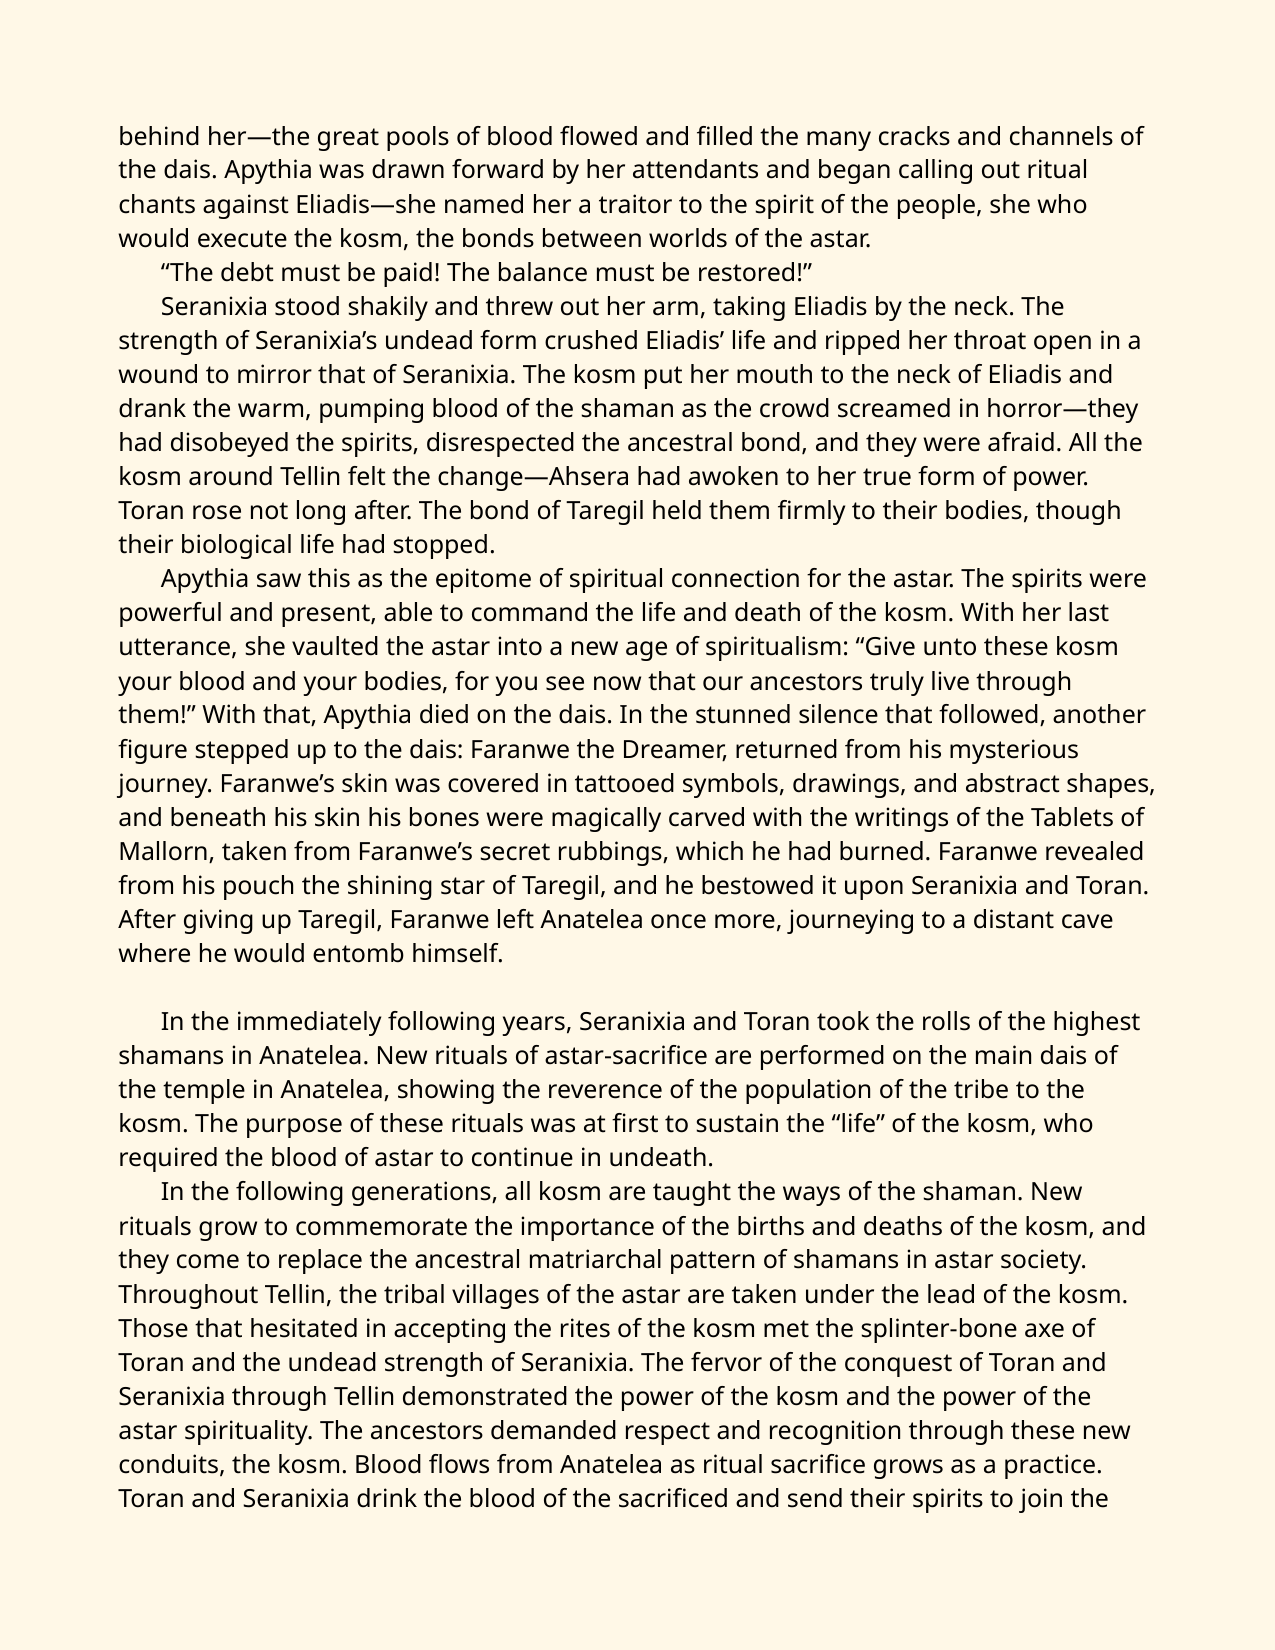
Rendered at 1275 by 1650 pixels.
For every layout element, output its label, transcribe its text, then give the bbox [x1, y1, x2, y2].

text In the immediately following years, Seranixia and Toran took the rolls of the highest shamans in Anatelea. New rituals of astar-sacrifice are performed on the main dais of the temple in Anatelea, showing the reverence of the population of the tribe to the kosm. The purpose of these rituals was at first to sustain the “life” of the kosm, who required the blood of astar to continue in undeath. [118, 1004, 1157, 1174]
text “The debt must be paid! The balance must be restored!” [118, 254, 1157, 288]
text behind her—the great pools of blood flowed and filled the many cracks and channels of the dais. Apythia was drawn forward by her attendants and began calling out ritual chants against Eliadis—she named her a traitor to the spirit of the people, she who would execute the kosm, the bonds between worlds of the astar. [118, 118, 1157, 254]
text Apythia saw this as the epitome of spiritual connection for the astar. The spirits were powerful and present, able to command the life and death of the kosm. With her last utterance, she vaulted the astar into a new age of spiritualism: “Give unto these kosm your blood and your bodies, for you see now that our ancestors truly live through them!” With that, Apythia died on the dais. In the stunned silence that followed, another figure stepped up to the dais: Faranwe the Dreamer, returned from his mysterious journey. Faranwe’s skin was covered in tattooed symbols, drawings, and abstract shapes, and beneath his skin his bones were magically carved with the writings of the Tablets of Mallorn, taken from Faranwe’s secret rubbings, which he had burned. Faranwe revealed from his pouch the shining star of Taregil, and he bestowed it upon Seranixia and Toran. After giving up Taregil, Faranwe left Anatelea once more, journeying to a distant cave where he would entomb himself. [118, 561, 1157, 970]
text Seranixia stood shakily and threw out her arm, taking Eliadis by the neck. The strength of Seranixia’s undead form crushed Eliadis’ life and ripped her throat open in a wound to mirror that of Seranixia. The kosm put her mouth to the neck of Eliadis and drank the warm, pumping blood of the shaman as the crowd screamed in horror—they had disobeyed the spirits, disrespected the ancestral bond, and they were afraid. All the kosm around Tellin felt the change—Ahsera had awoken to her true form of power. Toran rose not long after. The bond of Taregil held them firmly to their bodies, though their biological life had stopped. [118, 288, 1157, 561]
text In the following generations, all kosm are taught the ways of the shaman. New rituals grow to commemorate the importance of the births and deaths of the kosm, and they come to replace the ancestral matriarchal pattern of shamans in astar society. Throughout Tellin, the tribal villages of the astar are taken under the lead of the kosm. Those that hesitated in accepting the rites of the kosm met the splinter-bone axe of Toran and the undead strength of Seranixia. The fervor of the conquest of Toran and Seranixia through Tellin demonstrated the power of the kosm and the power of the astar spirituality. The ancestors demanded respect and recognition through these new conduits, the kosm. Blood flows from Anatelea as ritual sacrifice grows as a practice. Toran and Seranixia drink the blood of the sacrificed and send their spirits to join the [118, 1174, 1157, 1515]
